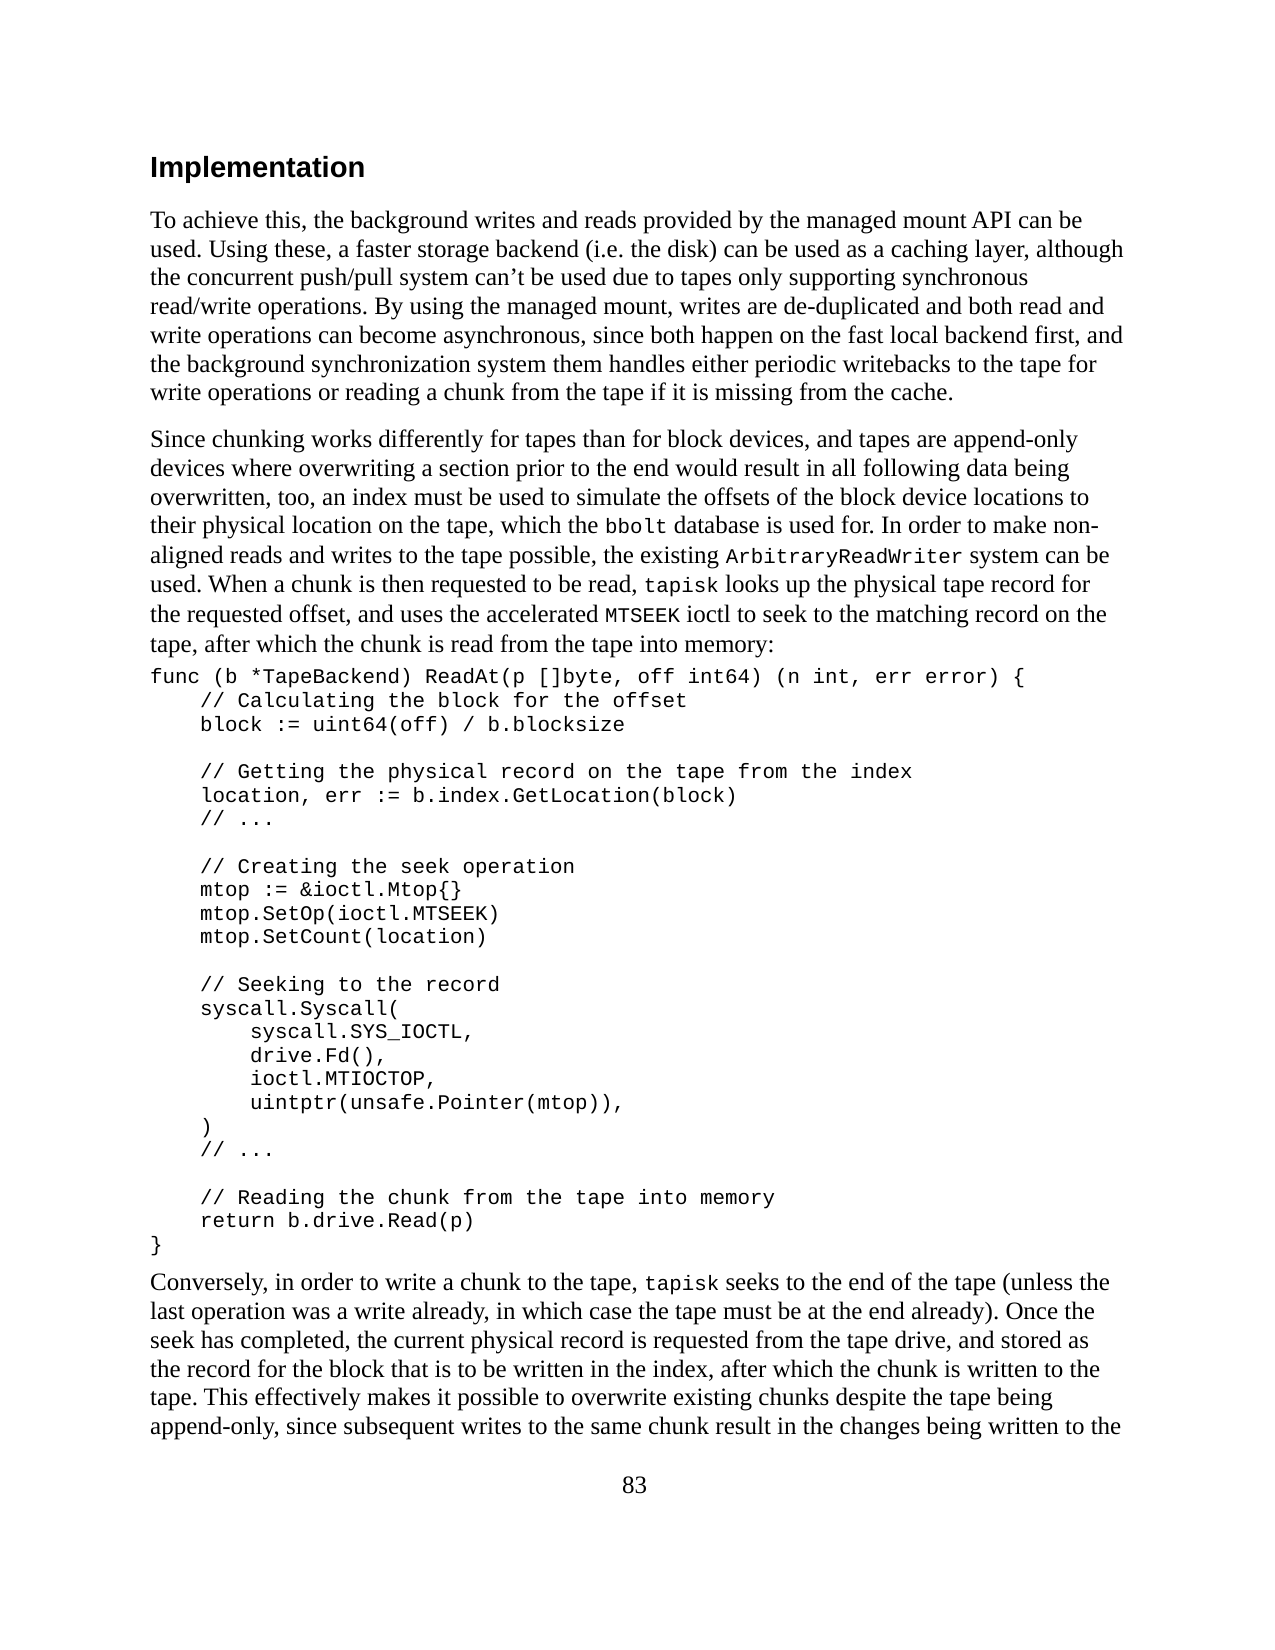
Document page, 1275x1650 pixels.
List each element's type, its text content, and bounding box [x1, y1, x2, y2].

text To achieve this, the background writes and reads provided by the managed mount API can be used. Using these, a faster storage backend (i.e. the disk) can be used as a caching layer, although the concurrent push/pull system can’t be used due to tapes only supporting synchronous read/write operations. By using the managed mount, writes are de-duplicated and both read and write operations can become asynchronous, since both happen on the fast local backend first, and the background synchronization system them handles either periodic writebacks to the tape for write operations or reading a chunk from the tape if it is missing from the cache. [150, 205, 1125, 406]
text } [150, 1234, 1125, 1258]
subtitle Implementation [150, 150, 1125, 183]
text uintptr(unsafe.Pointer(mtop)), [150, 1092, 1125, 1116]
text // Creating the seek operation [150, 856, 1125, 879]
text drive.Fd(), [150, 1045, 1125, 1068]
text mtop.SetOp(ioctl.MTSEEK) [150, 903, 1125, 927]
text Conversely, in order to write a chunk to the tape, tapisk seeks to the end of the tape (unless the last operation was a write already, in which case the tape must be at the end already). Once the seek has completed, the current physical record is requested from the tape drive, and stored as the record for the block that is to be written in the index, after which the chunk is written to the tape. This effectively makes it possible to overwrite existing chunks despite the tape being append-only, since subsequent writes to the same chunk result in the changes being written to the [150, 1267, 1125, 1440]
text syscall.Syscall( [150, 997, 1125, 1021]
text Since chunking works differently for tapes than for block devices, and tapes are append-only devices where overwriting a section prior to the end would result in all following data being overwritten, too, an index must be used to simulate the offsets of the block device locations to their physical location on the tape, which the bbolt database is used for. In order to make non-aligned reads and writes to the tape possible, the existing ArbitraryReadWriter system can be used. When a chunk is then requested to be read, tapisk looks up the physical tape record for the requested offset, and uses the accelerated MTSEEK ioctl to seek to the matching record on the tape, after which the chunk is read from the tape into memory: [150, 424, 1125, 657]
text ioctl.MTIOCTOP, [150, 1068, 1125, 1092]
text location, err := b.index.GetLocation(block) [150, 785, 1125, 808]
text mtop := &ioctl.Mtop{} [150, 879, 1125, 903]
text mtop.SetCount(location) [150, 927, 1125, 950]
text // Getting the physical record on the tape from the index [150, 761, 1125, 785]
text // Calculating the block for the offset [150, 690, 1125, 714]
text // ... [150, 1139, 1125, 1163]
text ) [150, 1116, 1125, 1139]
text syscall.SYS_IOCTL, [150, 1021, 1125, 1045]
text block := uint64(off) / b.blocksize [150, 714, 1125, 737]
text func (b *TapeBackend) ReadAt(p []byte, off int64) (n int, err error) { [150, 666, 1125, 690]
text // Seeking to the record [150, 974, 1125, 997]
text // Reading the chunk from the tape into memory [150, 1187, 1125, 1210]
text // ... [150, 808, 1125, 832]
text return b.drive.Read(p) [150, 1210, 1125, 1234]
